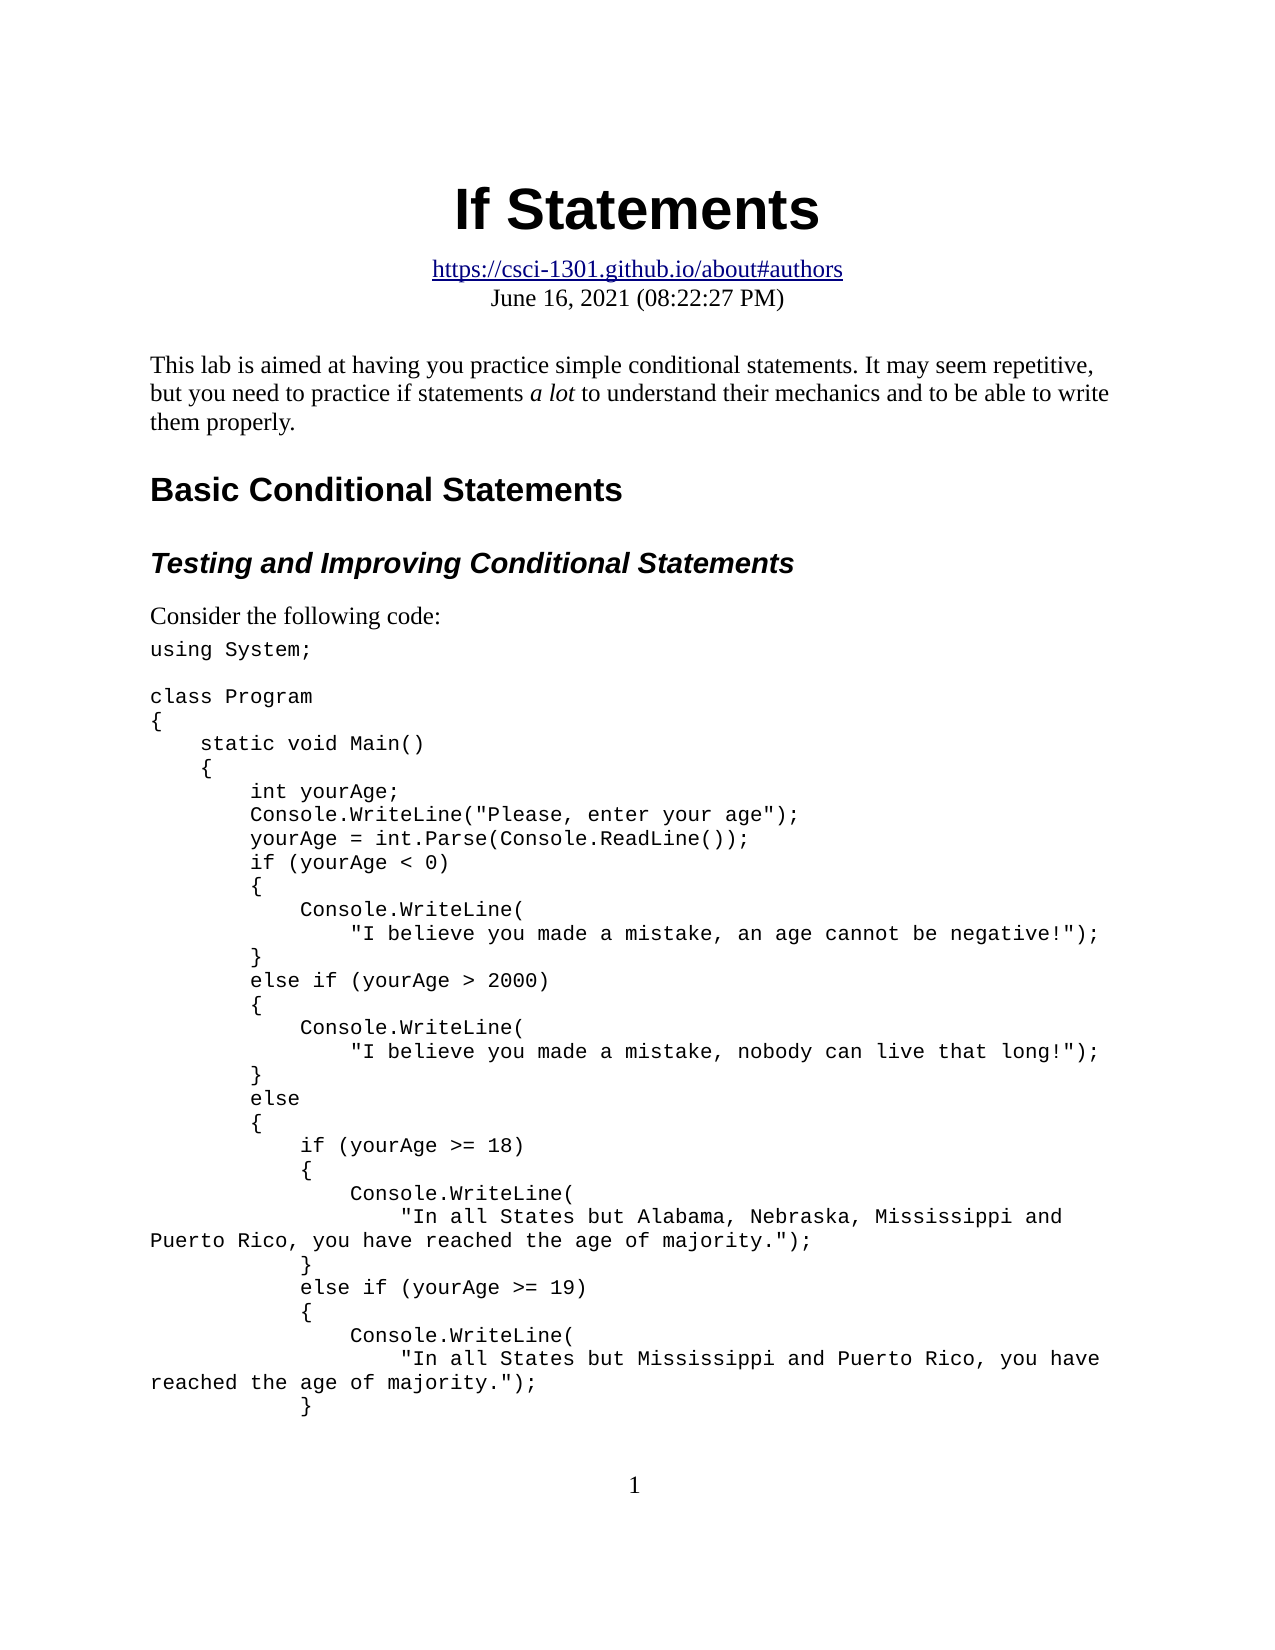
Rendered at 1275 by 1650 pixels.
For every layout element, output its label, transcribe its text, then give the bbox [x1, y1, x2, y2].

text } [150, 1254, 1125, 1277]
text int yourAge; [150, 781, 1125, 804]
text { [150, 875, 1125, 899]
text if (yourAge >= 18) [150, 1135, 1125, 1159]
text { [150, 1301, 1125, 1324]
text Console.WriteLine("Please, enter your age"); [150, 804, 1125, 828]
text class Program [150, 686, 1125, 710]
text "In all States but Alabama, Nebraska, Mississippi and Puerto Rico, you have reached the age of majority."); [150, 1206, 1125, 1254]
text "I believe you made a mistake, an age cannot be negative!"); [150, 923, 1125, 946]
text using System; [150, 639, 1125, 662]
text Console.WriteLine( [150, 899, 1125, 923]
text Console.WriteLine( [150, 1183, 1125, 1206]
title If Statements [150, 175, 1125, 242]
text June 16, 2021 (08:22:27 PM) [150, 283, 1125, 312]
text This lab is aimed at having you practice simple conditional statements. It may seem repetitive, but you need to practice if statements a lot to understand their mechanics and to be able to write them properly. [150, 350, 1125, 436]
text Consider the following code: [150, 601, 1125, 630]
text } [150, 946, 1125, 970]
text { [150, 710, 1125, 733]
text https://csci-1301.github.io/about#authors [150, 254, 1125, 283]
subtitle Basic Conditional Statements [150, 470, 1125, 509]
text if (yourAge < 0) [150, 852, 1125, 875]
text "In all States but Mississippi and Puerto Rico, you have reached the age of majority."); [150, 1348, 1125, 1396]
text { [150, 1112, 1125, 1135]
text } [150, 1064, 1125, 1088]
text { [150, 993, 1125, 1017]
text { [150, 757, 1125, 781]
text yourAge = int.Parse(Console.ReadLine()); [150, 828, 1125, 852]
subtitle Testing and Improving Conditional Statements [150, 546, 1125, 580]
text else if (yourAge > 2000) [150, 970, 1125, 993]
text { [150, 1159, 1125, 1183]
text Console.WriteLine( [150, 1017, 1125, 1041]
text else if (yourAge >= 19) [150, 1277, 1125, 1301]
text "I believe you made a mistake, nobody can live that long!"); [150, 1041, 1125, 1064]
text Console.WriteLine( [150, 1324, 1125, 1348]
text static void Main() [150, 733, 1125, 757]
text } [150, 1396, 1125, 1419]
text else [150, 1088, 1125, 1112]
